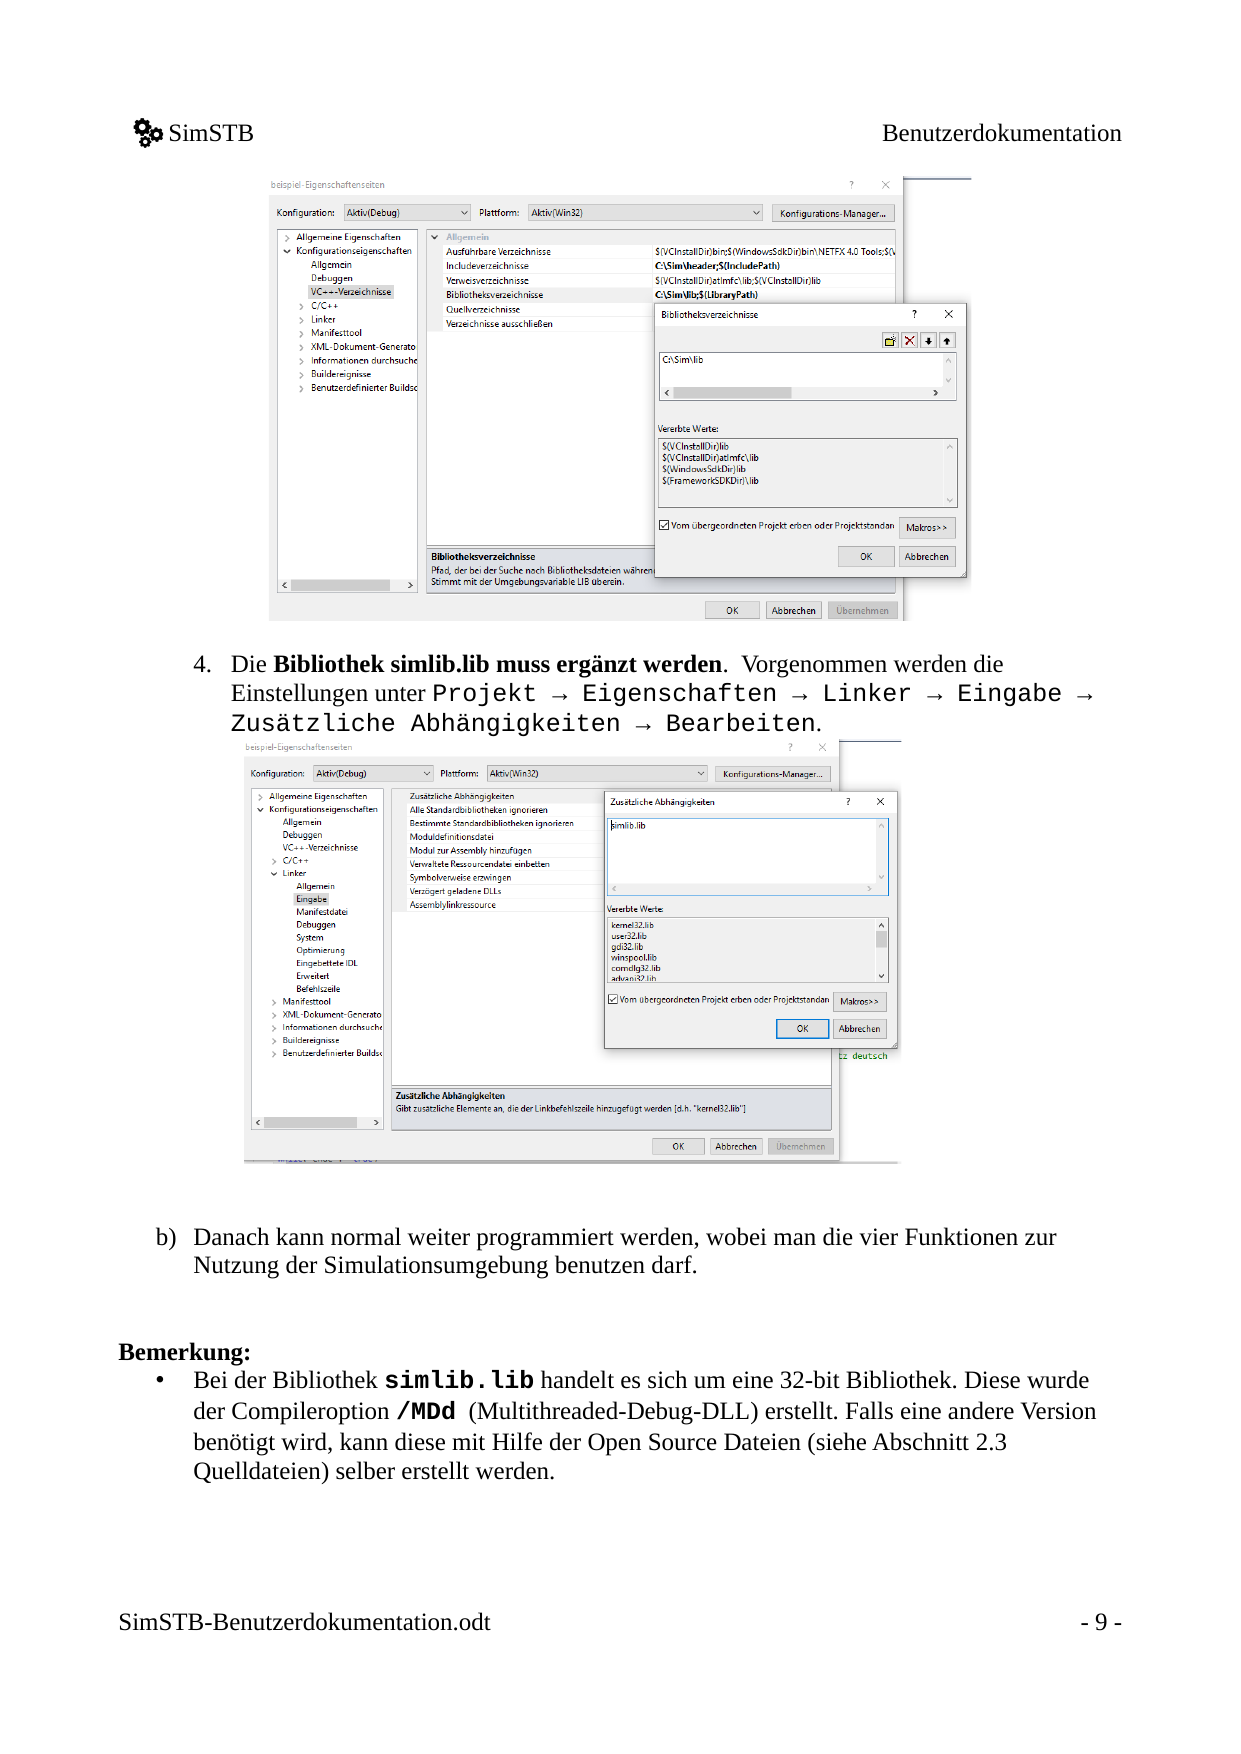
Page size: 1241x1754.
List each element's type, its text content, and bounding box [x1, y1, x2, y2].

list Bei der Bibliothek simlib.lib handelt es sich um eine 32-bit Bibliothek. Diese wurde der Compileroption /MDd (Multithreaded-Debug-DLL) erstellt. Falls eine andere Version benötigt wird, kann diese mit Hilfe der Open Source Dateien (siehe Abschnitt 2.3 Quelldateien) selber erstellt werden. [156, 1365, 1122, 1484]
picture [268, 176, 972, 621]
list Danach kann normal weiter programmiert werden, wobei man die vier Funktionen zur Nutzung der Simulationsumgebung benutzen darf. [156, 1222, 1122, 1279]
text Bemerkung: [118, 1337, 1122, 1365]
list Die Bibliothek simlib.lib muss ergänzt werden. Vorgenommen werden die Einstellungen unter Projekt → Eigenschaften → Linker → Eingabe → Zusätzliche Abhängigkeiten → Bearbeiten. [193, 649, 1122, 739]
picture [244, 739, 902, 1164]
picture [133, 118, 164, 148]
